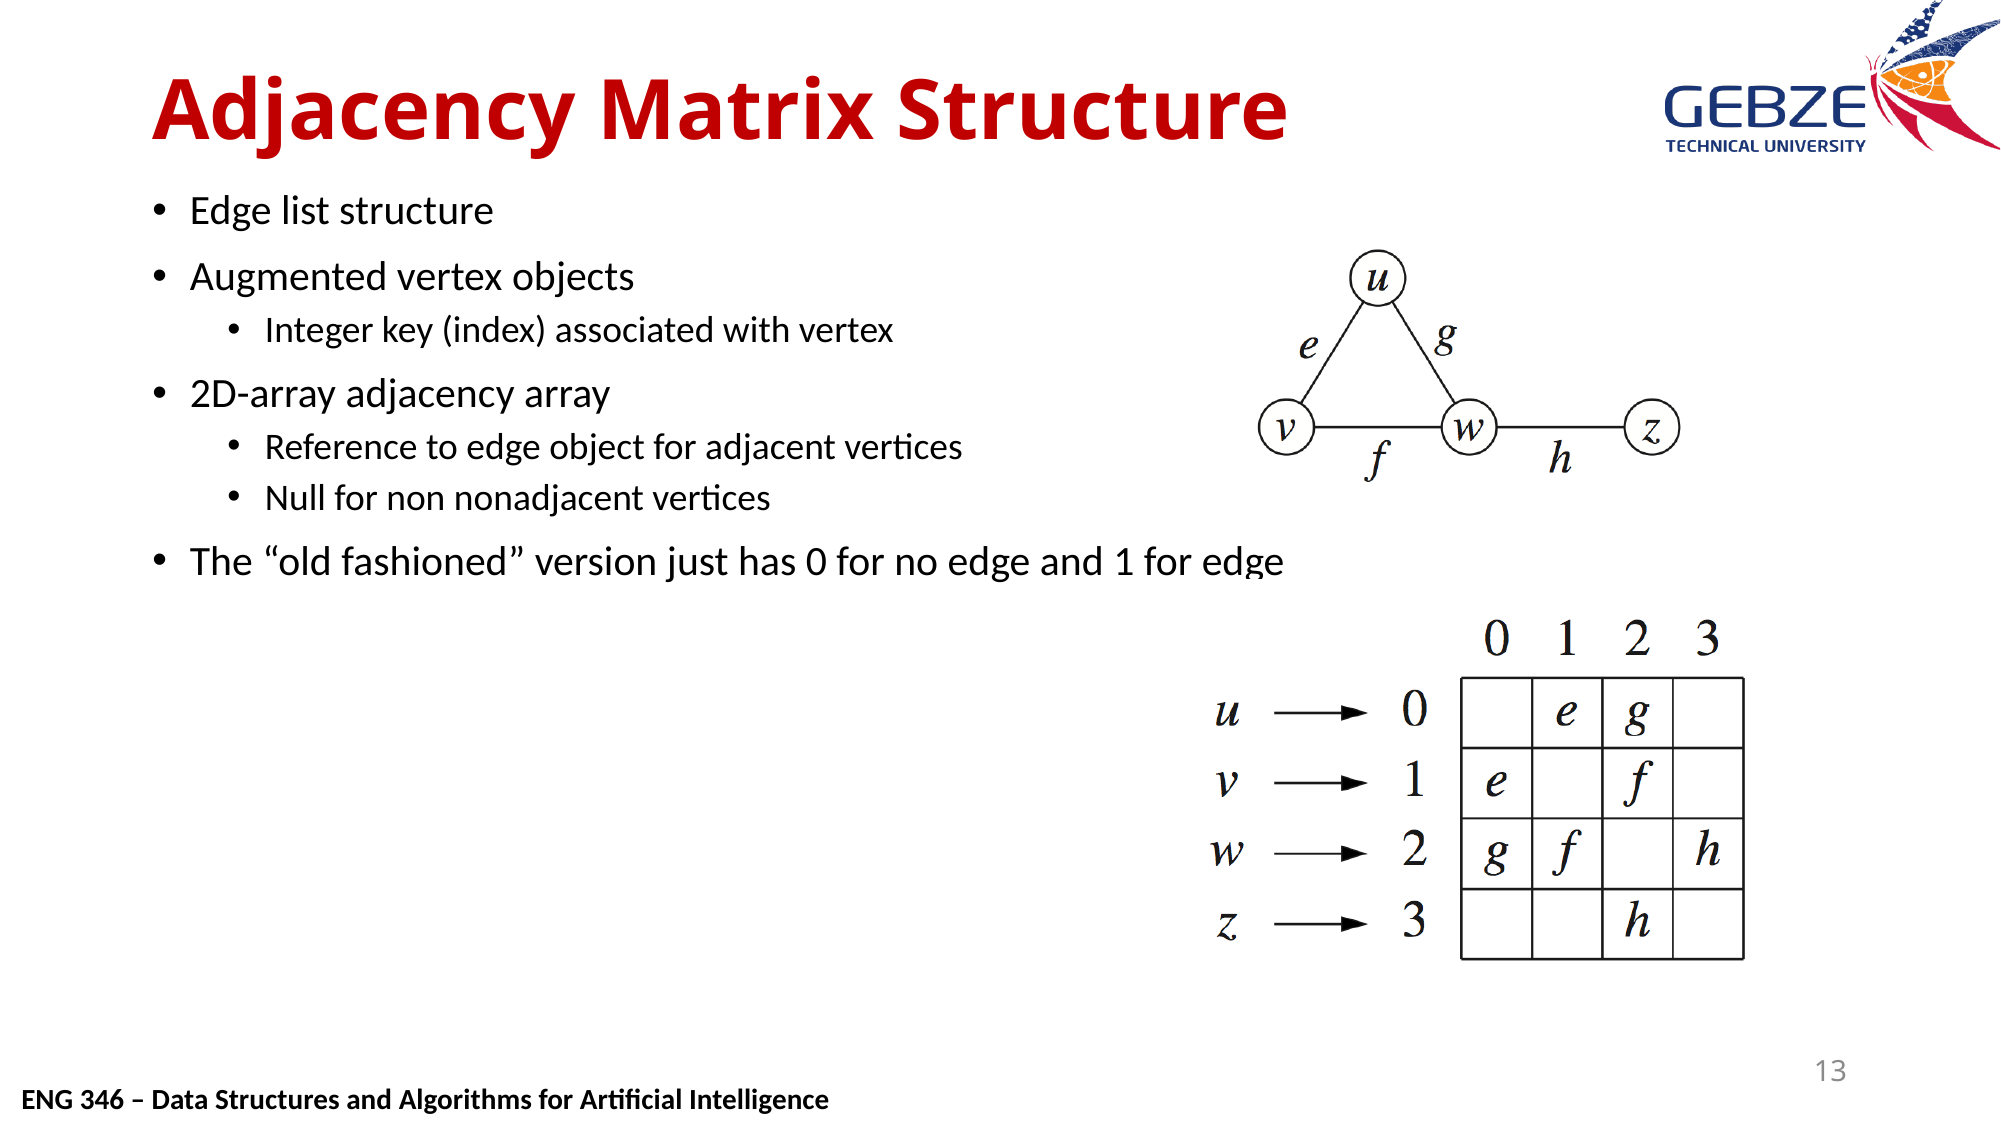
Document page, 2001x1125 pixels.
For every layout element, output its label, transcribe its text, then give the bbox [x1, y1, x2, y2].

picture [1185, 194, 1735, 516]
list Edge list structure Augmented vertex objects Integer key (index) associated with vertex 2D-array adjacency array Reference to edge object for adjacent vertices Null for non nonadjacent vertices The “old fashioned” version just has 0 for no edge and 1 for edge [137, 181, 1863, 1013]
picture [1128, 579, 1792, 992]
slide_number [1412, 1042, 1863, 1103]
title Adjacency Matrix Structure [137, 59, 1863, 166]
picture [1665, 0, 2001, 152]
